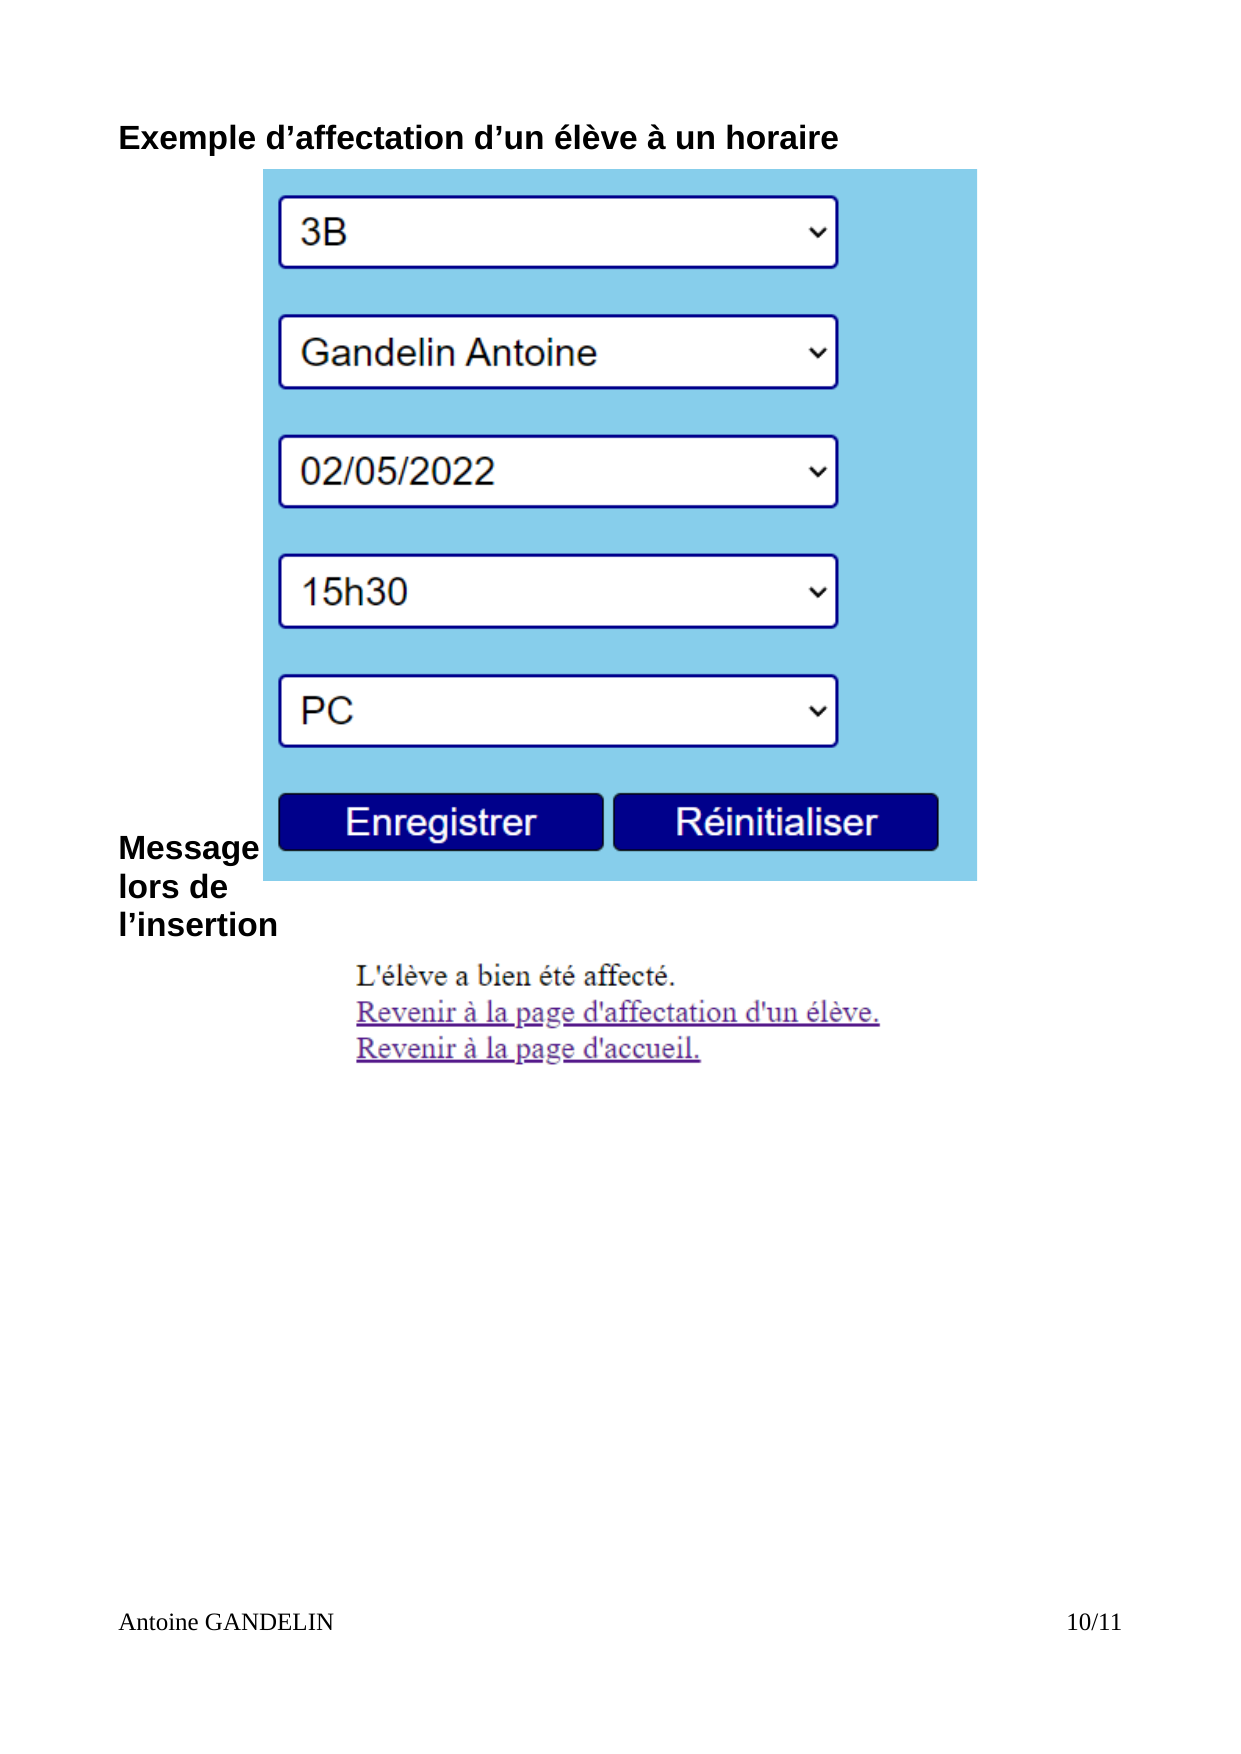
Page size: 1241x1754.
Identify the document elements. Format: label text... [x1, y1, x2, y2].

subtitle Exemple d’affectation d’un élève à un horaire [118, 118, 1122, 157]
picture [263, 169, 978, 881]
subtitle Message lors de l’insertion [118, 828, 1122, 944]
picture [342, 956, 899, 1082]
